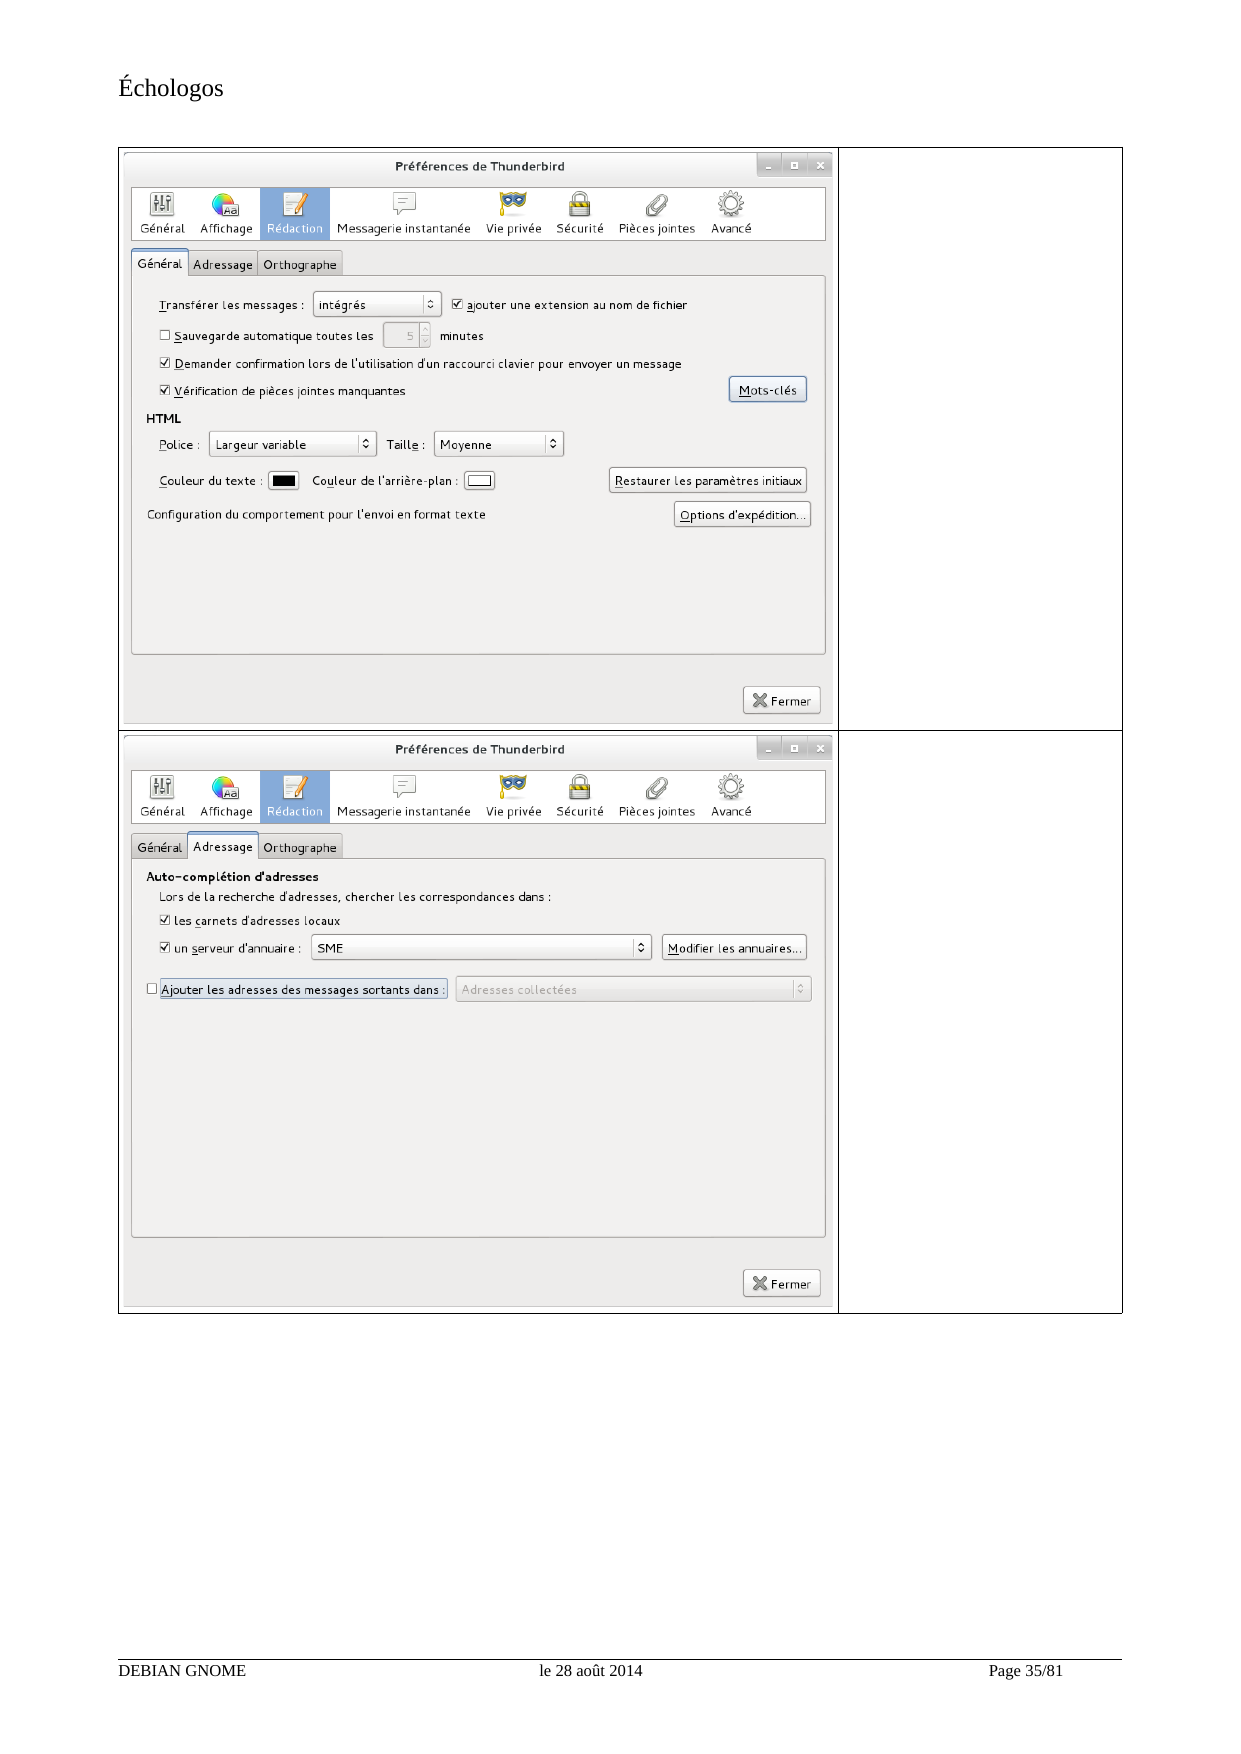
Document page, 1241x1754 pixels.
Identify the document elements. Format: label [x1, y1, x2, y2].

picture [123, 735, 833, 1307]
table_cell [119, 148, 838, 730]
table_cell [839, 731, 1122, 1313]
picture [123, 152, 833, 724]
table_cell [839, 148, 1122, 730]
table_cell [119, 731, 838, 1313]
